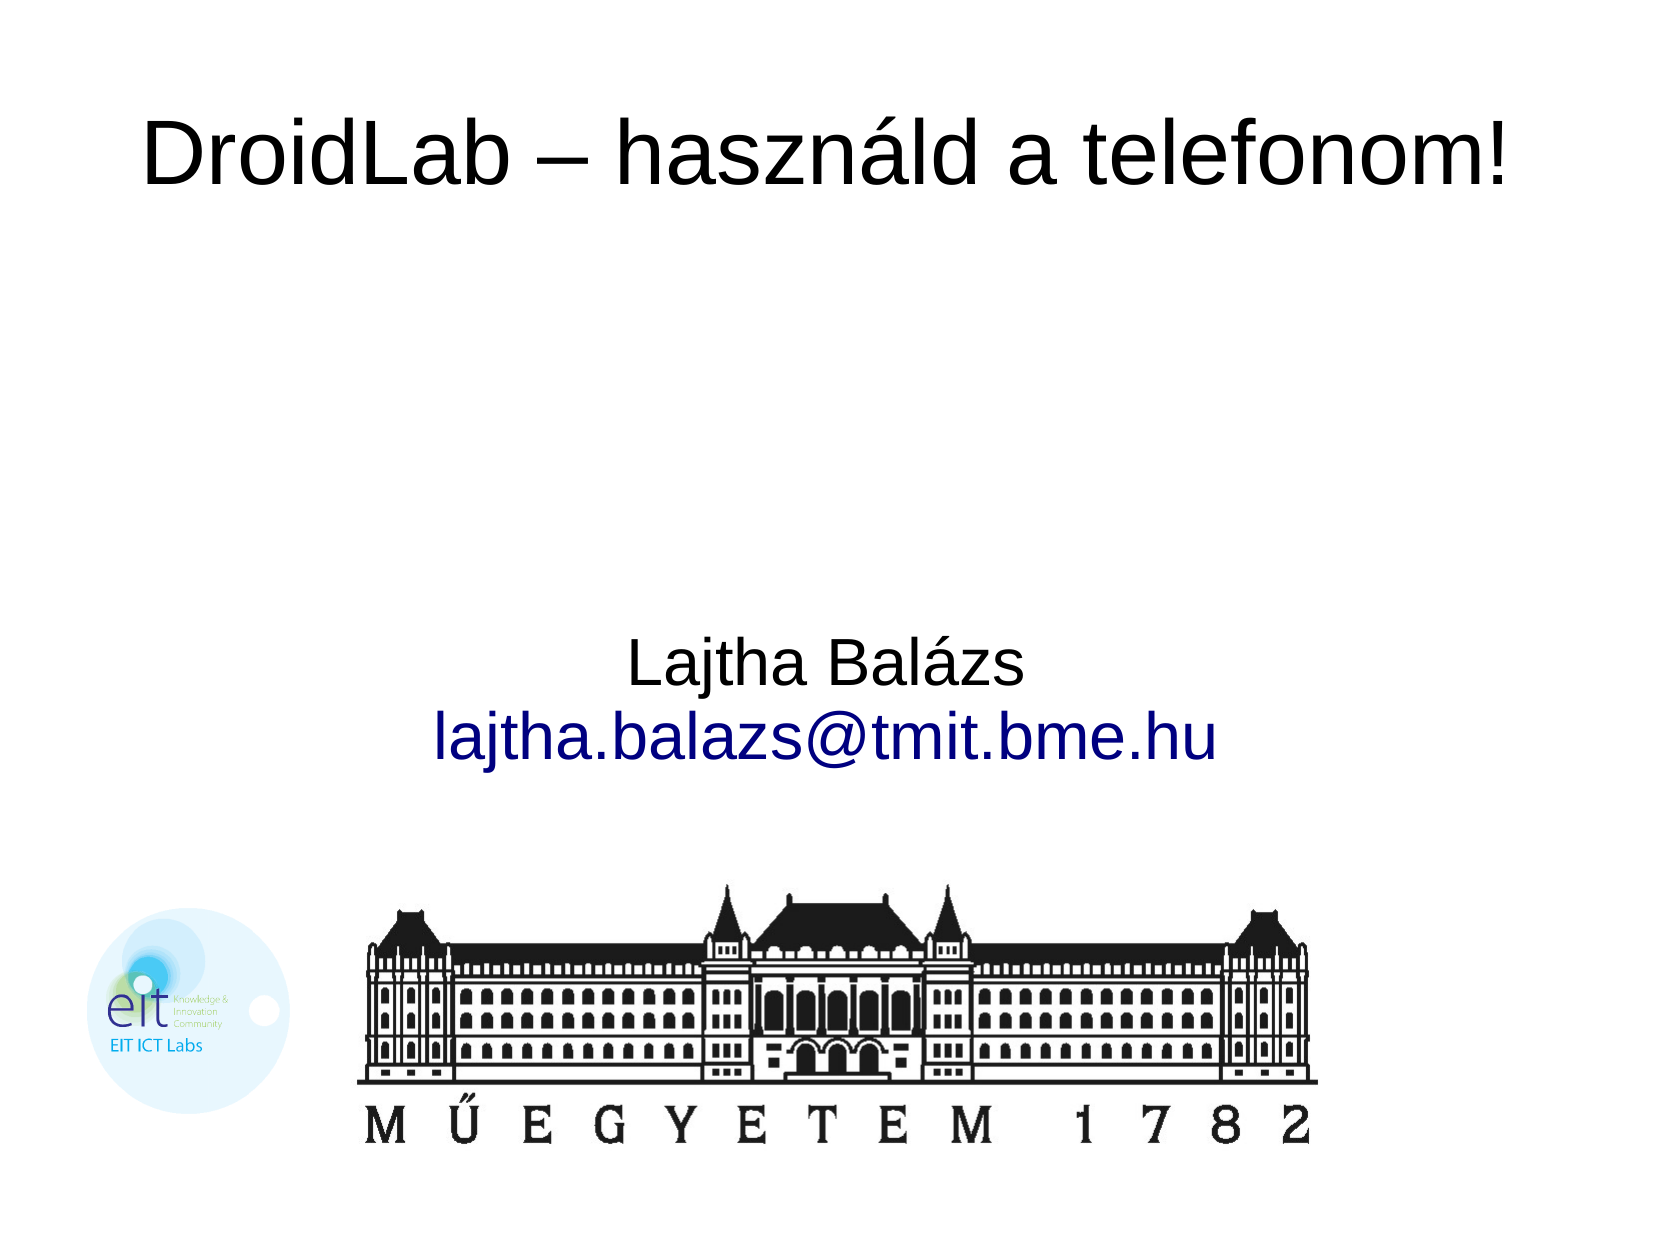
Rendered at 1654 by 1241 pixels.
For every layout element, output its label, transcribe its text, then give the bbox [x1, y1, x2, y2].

picture [60, 839, 1381, 1189]
title DroidLab – használd a telefonom! [82, 49, 1571, 257]
subtitle Lajtha Balázs lajtha.balazs@tmit.bme.hu [82, 290, 1571, 1109]
